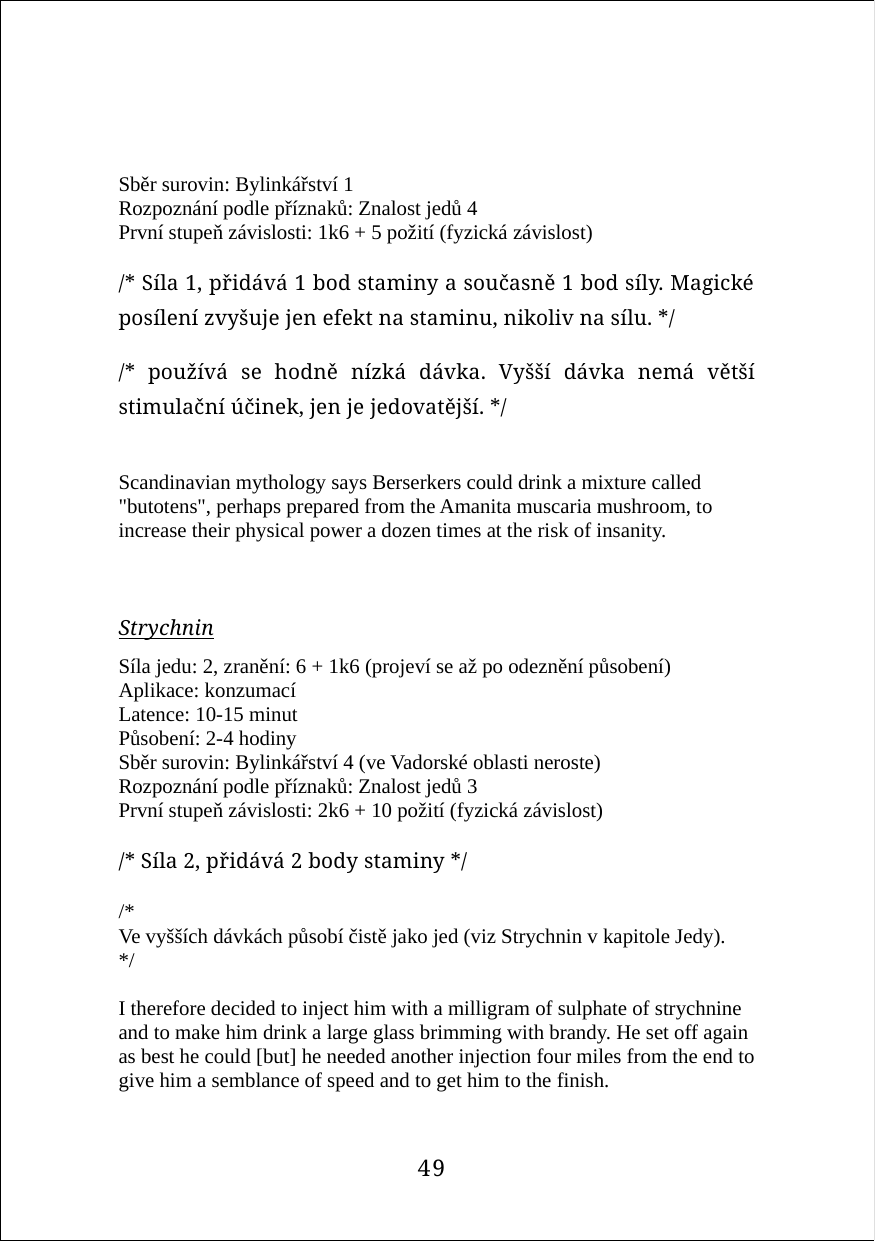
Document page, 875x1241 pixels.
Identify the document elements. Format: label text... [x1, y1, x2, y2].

text Působení: 2-4 hodiny [118, 726, 756, 750]
text Sběr surovin: Bylinkářství 1 [118, 172, 756, 196]
text /* používá se hodně nízká dávka. Vyšší dávka nemá větší stimulační účinek, jen je jedovatější. */ [118, 357, 756, 421]
subtitle Strychnin [118, 613, 756, 642]
text I therefore decided to inject him with a milligram of sulphate of strychnine and to make him drink a large glass brimming with brandy. He set off again as best he could [but] he needed another injection four miles from the end to give him a semblance of speed and to get him to the finish. [118, 996, 756, 1092]
text /* [118, 899, 756, 923]
text Ve vyšších dávkách působí čistě jako jed (viz Strychnin v kapitole Jedy). [118, 923, 756, 948]
text První stupeň závislosti: 1k6 + 5 požití (fyzická závislost) [118, 220, 756, 244]
text /* Síla 2, přidává 2 body staminy */ [118, 846, 756, 875]
text Scandinavian mythology says Berserkers could drink a mixture called "butotens", perhaps prepared from the Amanita muscaria mushroom, to increase their physical power a dozen times at the risk of insanity. [118, 469, 756, 542]
text Rozpoznání podle příznaků: Znalost jedů 4 [118, 196, 756, 220]
text Sběr surovin: Bylinkářství 4 (ve Vadorské oblasti neroste) [118, 750, 756, 774]
text */ [118, 948, 756, 972]
text Aplikace: konzumací [118, 678, 756, 702]
text Síla jedu: 2, zranění: 6 + 1k6 (projeví se až po odeznění působení) [118, 654, 756, 678]
text Rozpoznání podle příznaků: Znalost jedů 3 [118, 774, 756, 798]
text /* Síla 1, přidává 1 bod staminy a současně 1 bod síly. Magické posílení zvyšuje jen efekt na staminu, nikoliv na sílu. */ [118, 268, 756, 332]
text Latence: 10-15 minut [118, 702, 756, 726]
text První stupeň závislosti: 2k6 + 10 požití (fyzická závislost) [118, 798, 756, 822]
